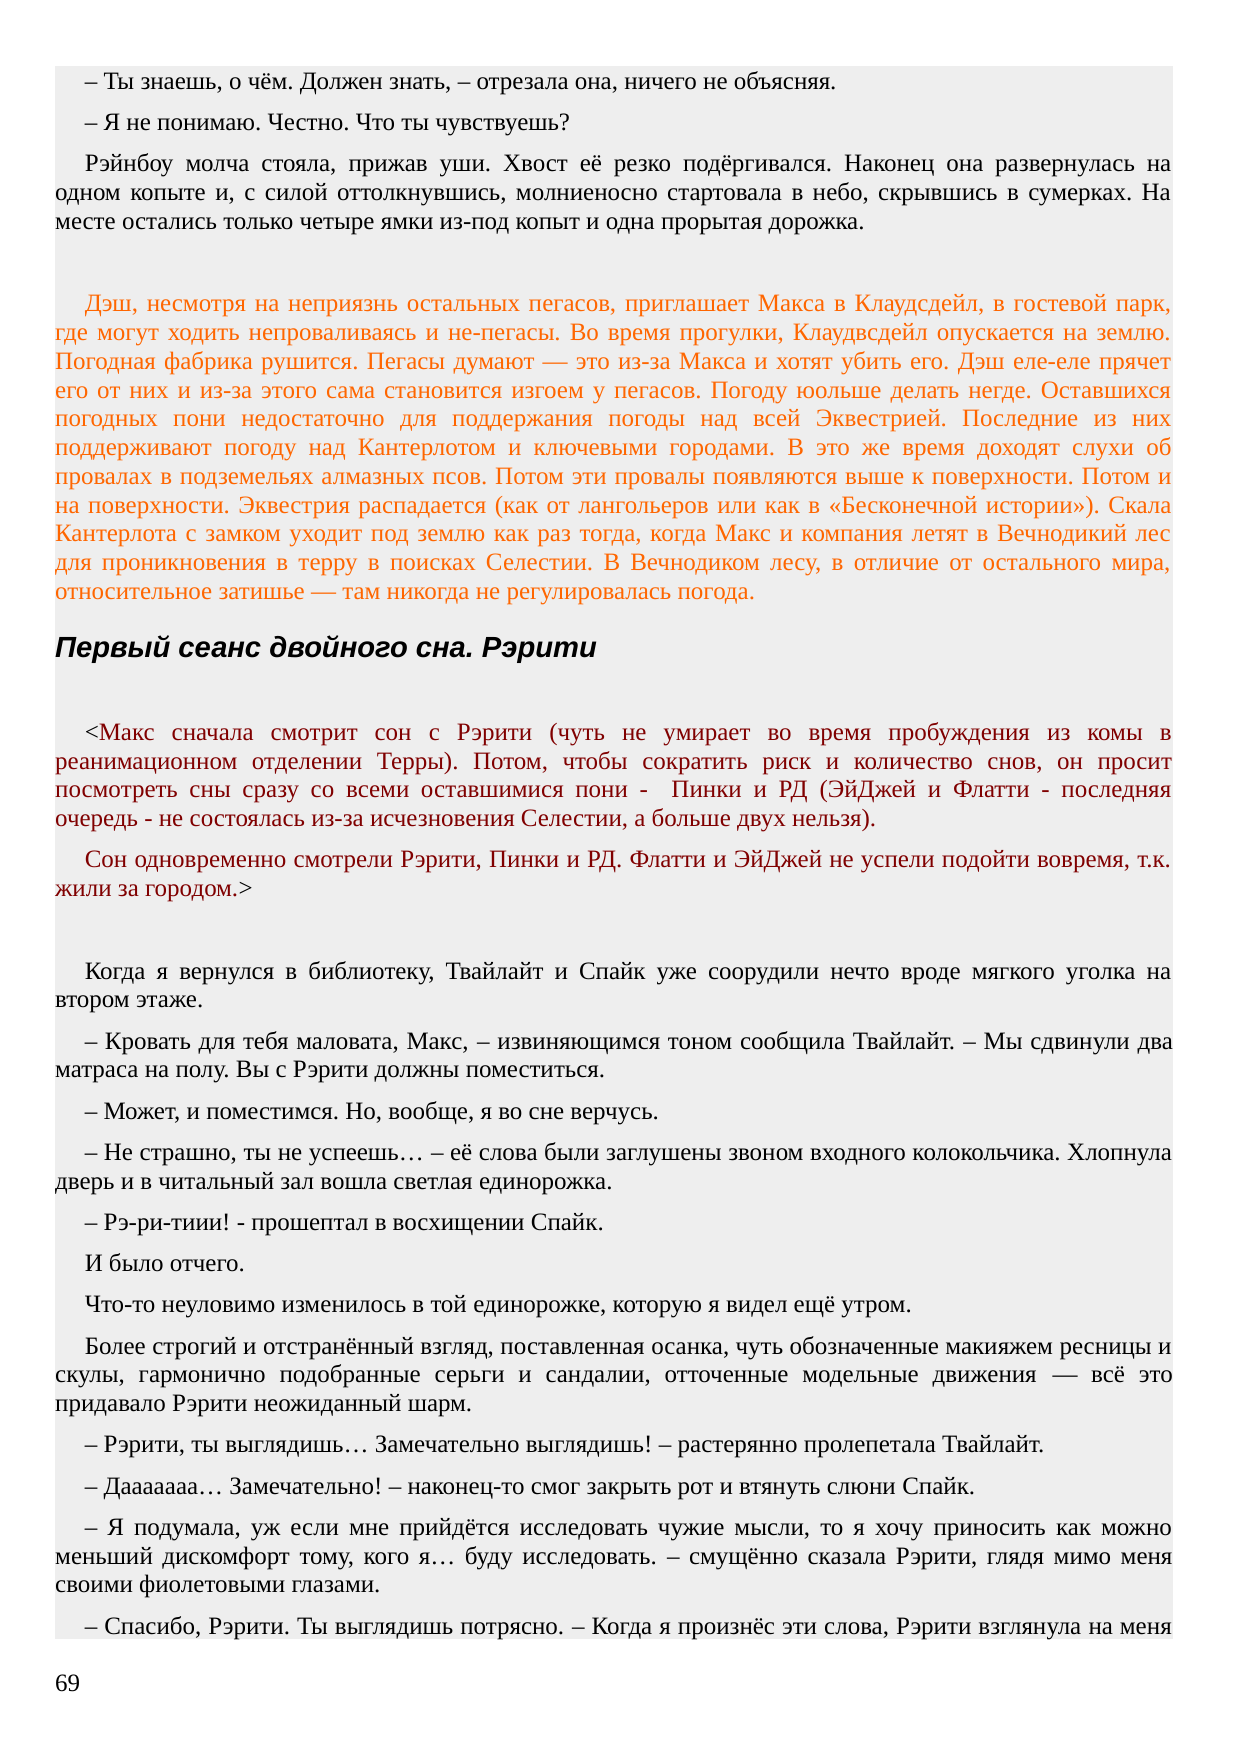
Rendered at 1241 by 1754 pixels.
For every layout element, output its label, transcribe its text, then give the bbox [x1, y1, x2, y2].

subtitle Первый сеанс двойного сна. Рэрити [55, 630, 1173, 663]
text – Я не понимаю. Честно. Что ты чувствуешь? [55, 107, 1173, 136]
text – Кровать для тебя маловата, Макс, – извиняющимся тоном сообщила Твайлайт. – Мы сдвинули два матраса на полу. Вы с Рэрити должны поместиться. [55, 1026, 1173, 1083]
text – Дааааааа… Замечательно! – наконец-то смог закрыть рот и втянуть слюни Спайк. [55, 1471, 1173, 1499]
text – Спасибо, Рэрити. Ты выглядишь потрясно. – Когда я произнёс эти слова, Рэрити взглянула на меня [55, 1611, 1173, 1639]
text Что-то неуловимо изменилось в той единорожке, которую я видел ещё утром. [55, 1289, 1173, 1318]
text – Рэ-ри-тиии! - прошептал в восхищении Спайк. [55, 1207, 1173, 1236]
text – Не страшно, ты не успеешь… – её слова были заглушены звоном входного колокольчика. Хлопнула дверь и в читальный зал вошла светлая единорожка. [55, 1137, 1173, 1194]
text Когда я вернулся в библиотеку, Твайлайт и Спайк уже соорудили нечто вроде мягкого уголка на втором этаже. [55, 956, 1173, 1013]
text Более строгий и отстранённый взгляд, поставленная осанка, чуть обозначенные макияжем ресницы и скулы, гармонично подобранные серьги и сандалии, отточенные модельные движения — всё это придавало Рэрити неожиданный шарм. [55, 1331, 1173, 1417]
text <Макс сначала смотрит сон с Рэрити (чуть не умирает во время пробуждения из комы в реанимационном отделении Терры). Потом, чтобы сократить риск и количество снов, он просит посмотреть сны сразу со всеми оставшимися пони - Пинки и РД (ЭйДжей и Флатти - последняя очередь - не состоялась из-за исчезновения Селестии, а больше двух нельзя). [55, 717, 1173, 832]
text – Ты знаешь, о чём. Должен знать, – отрезала она, ничего не объясняя. [55, 66, 1173, 95]
text Рэйнбоу молча стояла, прижав уши. Хвост её резко подёргивался. Наконец она развернулась на одном копыте и, с силой оттолкнувшись, молниеносно стартовала в небо, скрывшись в сумерках. На месте остались только четыре ямки из-под копыт и одна прорытая дорожка. [55, 148, 1173, 235]
text – Я подумала, уж если мне прийдётся исследовать чужие мысли, то я хочу приносить как можно меньший дискомфорт тому, кого я… буду исследовать. – смущённо сказала Рэрити, глядя мимо меня своими фиолетовыми глазами. [55, 1512, 1173, 1598]
text И было отчего. [55, 1248, 1173, 1277]
text – Может, и поместимся. Но, вообще, я во сне верчусь. [55, 1096, 1173, 1124]
text Сон одновременно смотрели Рэрити, Пинки и РД. Флатти и ЭйДжей не успели подойти вовремя, т.к. жили за городом.> [55, 844, 1173, 902]
text Дэш, несмотря на неприязнь остальных пегасов, приглашает Макса в Клаудсдейл, в гостевой парк, где могут ходить непроваливаясь и не-пегасы. Во время прогулки, Клаудвсдейл опускается на землю. Погодная фабрика рушится. Пегасы думают — это из-за Макса и хотят убить его. Дэш еле-еле прячет его от них и из-за этого сама становится изгоем у пегасов. Погоду юольше делать негде. Оставшихся погодных пони недостаточно для поддержания погоды над всей Эквестрией. Последние из них поддерживают погоду над Кантерлотом и ключевыми городами. В это же время доходят слухи об провалах в подземельях алмазных псов. Потом эти провалы появляются выше к поверхности. Потом и на поверхности. Эквестрия распадается (как от лангольеров или как в «Бесконечной истории»). Скала Кантерлота с замком уходит под землю как раз тогда, когда Макс и компания летят в Вечнодикий лес для проникновения в терру в поисках Селестии. В Вечнодиком лесу, в отличие от остального мира, относительное затишье — там никогда не регулировалась погода. [55, 288, 1173, 605]
text – Рэрити, ты выглядишь… Замечательно выглядишь! – растерянно пролепетала Твайлайт. [55, 1429, 1173, 1458]
